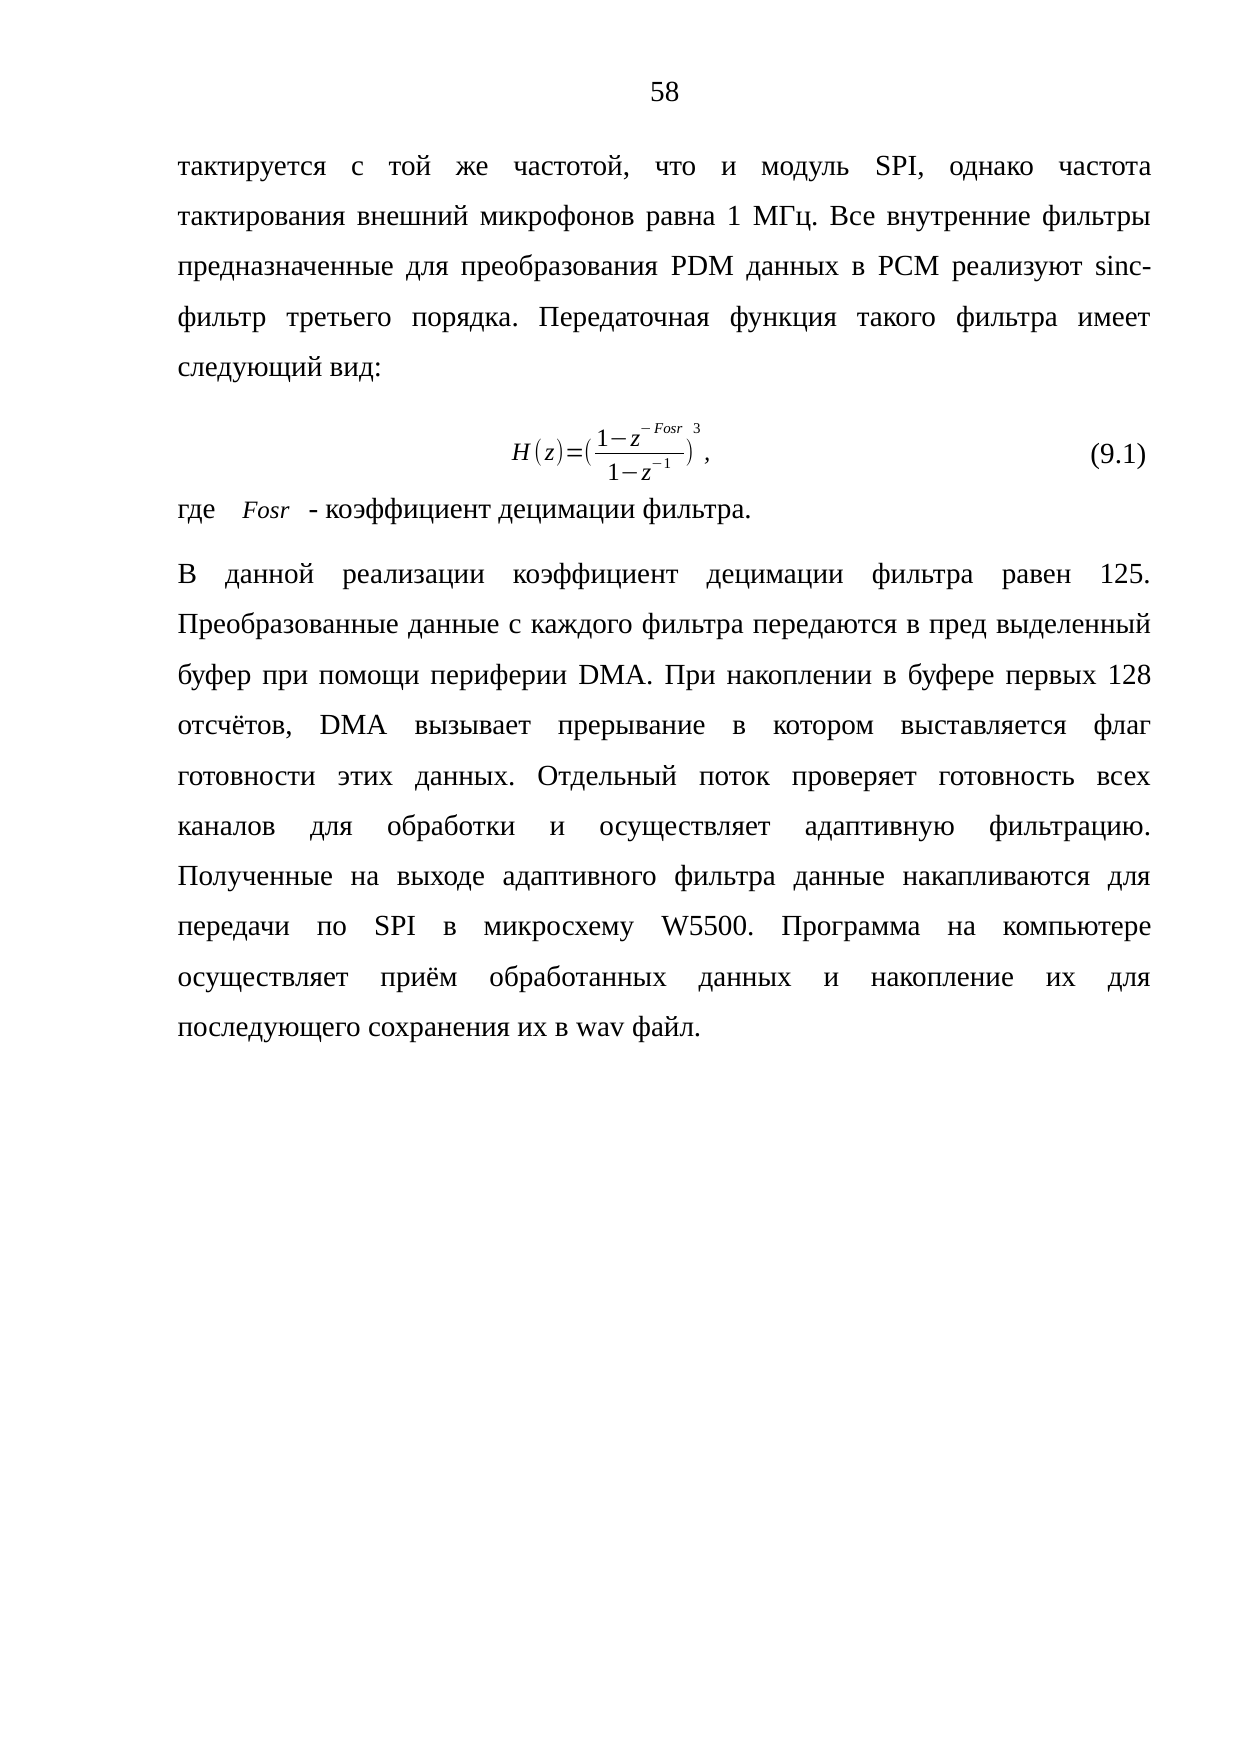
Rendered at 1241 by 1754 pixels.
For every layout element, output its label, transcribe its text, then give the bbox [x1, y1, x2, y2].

text В данной реализации коэффициент децимации фильтра равен 125. Преобразованные данные с каждого фильтра передаются в пред выделенный буфер при помощи периферии DMA. При накоплении в буфере первых 128 отсчётов, DMA вызывает прерывание в котором выставляется флаг готовности этих данных. Отдельный поток проверяет готовность всех каналов для обработки и осуществляет адаптивную фильтрацию. Полученные на выходе адаптивного фильтра данные накапливаются для передачи по SPI в микросхему W5500. Программа на компьютере осуществляет приём обработанных данных и накопление их для последующего сохранения их в wav файл. [177, 556, 1152, 1043]
text тактируется с той же частотой, что и модуль SPI, однако частота тактирования внешний микрофонов равна 1 МГц. Все внутренние фильтры предназначенные для преобразования PDM данных в PCM реализуют sinc-фильтр третьего порядка. Передаточная функция такого фильтра имеет следующий вид: [177, 148, 1152, 382]
table_header (9.1) [1043, 414, 1152, 491]
text где - коэффициент децимации фильтра. [177, 491, 1152, 525]
table_header [177, 414, 1043, 491]
